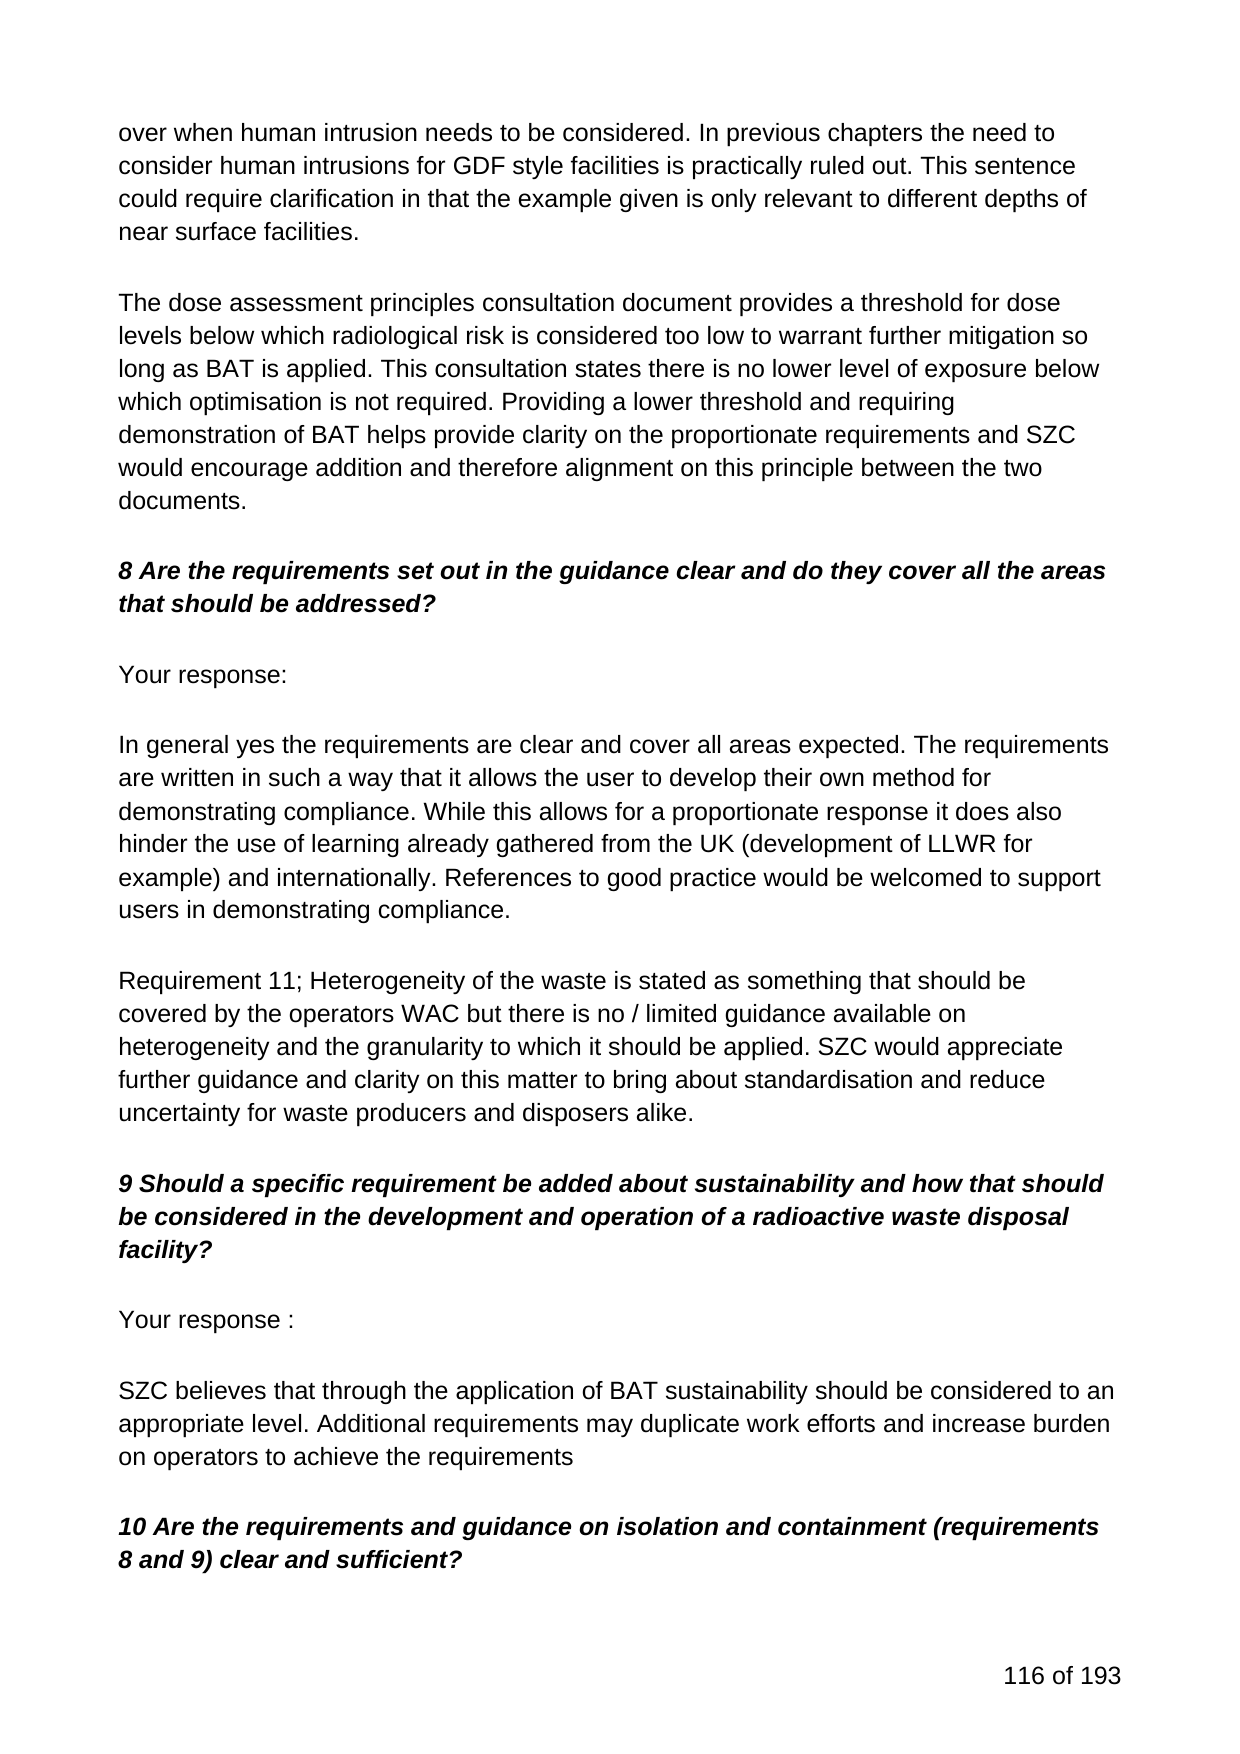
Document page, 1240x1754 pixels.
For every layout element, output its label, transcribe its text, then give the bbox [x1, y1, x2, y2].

text The dose assessment principles consultation document provides a threshold for dose levels below which radiological risk is considered too low to warrant further mitigation so long as BAT is applied. This consultation states there is no lower level of exposure below which optimisation is not required. Providing a lower threshold and requiring demonstration of BAT helps provide clarity on the proportionate requirements and SZC would encourage addition and therefore alignment on this principle between the two documents. [118, 288, 1121, 514]
text 10 Are the requirements and guidance on isolation and containment (requirements 8 and 9) clear and sufficient? [118, 1512, 1121, 1574]
text Your response: [118, 660, 1121, 689]
text Your response : [118, 1305, 1121, 1334]
text Requirement 11; Heterogeneity of the waste is stated as something that should be covered by the operators WAC but there is no / limited guidance available on heterogeneity and the granularity to which it should be applied. SZC would appreciate further guidance and clarity on this matter to bring about standardisation and reduce uncertainty for waste producers and disposers alike. [118, 966, 1121, 1127]
text 8 Are the requirements set out in the guidance clear and do they cover all the areas that should be addressed? [118, 556, 1121, 618]
text over when human intrusion needs to be considered. In previous chapters the need to consider human intrusions for GDF style facilities is practically ruled out. This sentence could require clarification in that the example given is only relevant to different depths of near surface facilities. [118, 118, 1121, 246]
text 9 Should a specific requirement be added about sustainability and how that should be considered in the development and operation of a radioactive waste disposal facility? [118, 1169, 1121, 1263]
text In general yes the requirements are clear and cover all areas expected. The requirements are written in such a way that it allows the user to develop their own method for demonstrating compliance. While this allows for a proportionate response it does also hinder the use of learning already gathered from the UK (development of LLWR for example) and internationally. References to good practice would be welcomed to support users in demonstrating compliance. [118, 730, 1121, 924]
text SZC believes that through the application of BAT sustainability should be considered to an appropriate level. Additional requirements may duplicate work efforts and increase burden on operators to achieve the requirements [118, 1376, 1121, 1471]
